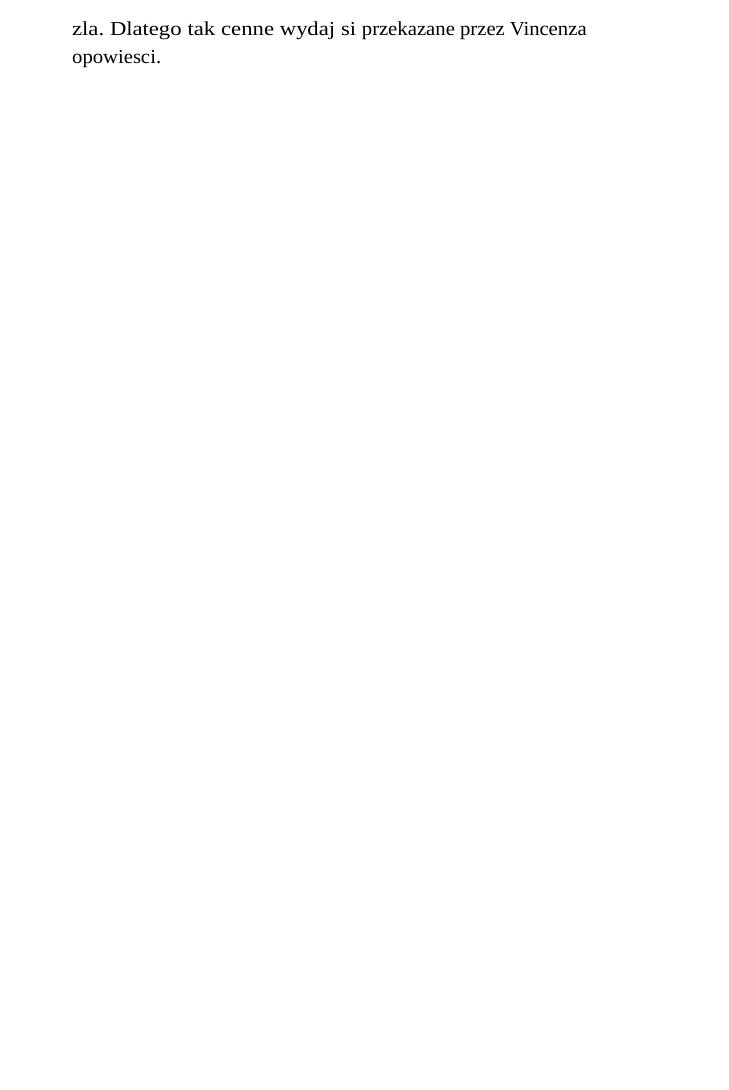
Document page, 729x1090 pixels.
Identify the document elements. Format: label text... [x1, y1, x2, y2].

text zla. Dlatego tak cenne wydaj si przekazane przez Vincenza opowiesci. [72, 17, 661, 68]
